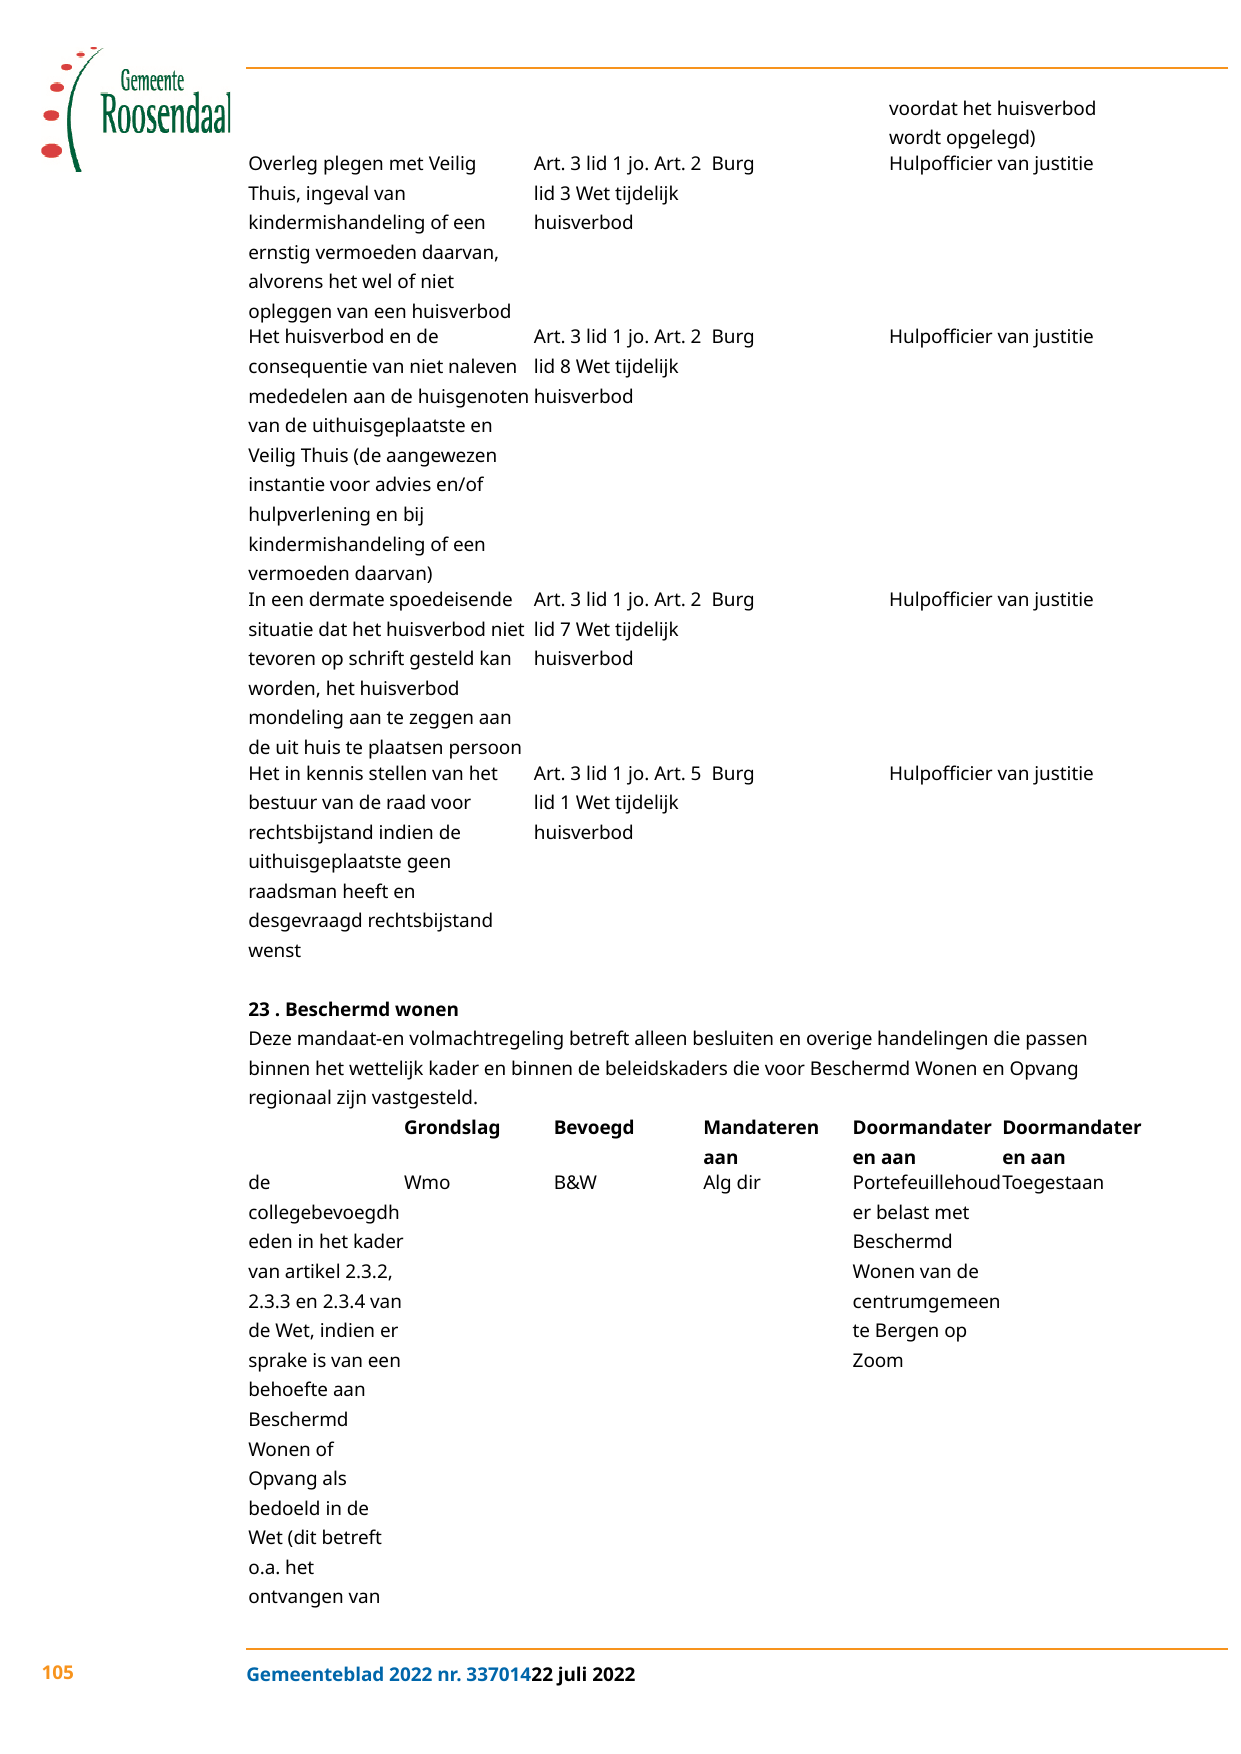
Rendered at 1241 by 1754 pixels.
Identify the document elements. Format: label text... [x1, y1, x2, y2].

table_cell [711, 95, 889, 150]
table_cell Het in kennis stellen van het bestuur van de raad voor rechtsbijstand indien de uithuisgeplaatste geen raadsman heeft en desgevraagd rechtsbijstand wenst [248, 760, 534, 963]
text 23 . Beschermd wonen [248, 996, 1152, 1022]
table_cell B&W [554, 1170, 703, 1609]
table_cell Burg [711, 324, 889, 586]
table_cell Portefeuillehouder belast met Beschermd Wonen van de centrumgemeente Bergen op Zoom [853, 1170, 1002, 1609]
table_header Grondslag [404, 1114, 553, 1169]
table_cell Art. 3 lid 1 jo. Art. 2 lid 7 Wet tijdelijk huisverbod [534, 586, 711, 760]
table_cell Het huisverbod en de consequentie van niet naleven mededelen aan de huisgenoten van de uithuisgeplaatste en Veilig Thuis (de aangewezen instantie voor advies en/of hulpverlening en bij kindermishandeling of een vermoeden daarvan) [248, 324, 534, 586]
table_header Bevoegd [554, 1114, 703, 1169]
table_cell Burg [711, 150, 889, 324]
table_cell Burg [711, 760, 889, 963]
table_cell [248, 95, 534, 150]
picture [41, 47, 231, 172]
table_cell voordat het huisverbod wordt opgelegd) [889, 95, 1152, 150]
table_cell de collegebevoegdheden in het kader van artikel 2.3.2, 2.3.3 en 2.3.4 van de Wet, indien er sprake is van een behoefte aan Beschermd Wonen of Opvang als bedoeld in de Wet (dit betreft o.a. het ontvangen van [248, 1170, 404, 1609]
table_cell Art. 3 lid 1 jo. Art. 2 lid 8 Wet tijdelijk huisverbod [534, 324, 711, 586]
table_header Doormandateren aan [853, 1114, 1002, 1169]
table_cell Burg [711, 586, 889, 760]
table_cell Hulpofficier van justitie [889, 324, 1152, 586]
table_header [248, 1114, 404, 1169]
table_cell Art. 3 lid 1 jo. Art. 2 lid 3 Wet tijdelijk huisverbod [534, 150, 711, 324]
table_header Mandateren aan [703, 1114, 852, 1169]
table_cell Hulpofficier van justitie [889, 760, 1152, 963]
table_header Doormandateren aan [1002, 1114, 1152, 1169]
table_cell Overleg plegen met Veilig Thuis, ingeval van kindermishandeling of een ernstig vermoeden daarvan, alvorens het wel of niet opleggen van een huisverbod [248, 150, 534, 324]
table_cell Hulpofficier van justitie [889, 150, 1152, 324]
table_cell Hulpofficier van justitie [889, 586, 1152, 760]
text Deze mandaat-en volmachtregeling betreft alleen besluiten en overige handelingen die passen binnen het wettelijk kader en binnen de beleidskaders die voor Beschermd Wonen en Opvang regionaal zijn vastgesteld. [248, 1025, 1152, 1110]
table_cell [534, 95, 711, 150]
table_cell Wmo [404, 1170, 553, 1609]
table_cell Alg dir [703, 1170, 852, 1609]
table_cell Art. 3 lid 1 jo. Art. 5 lid 1 Wet tijdelijk huisverbod [534, 760, 711, 963]
table_cell In een dermate spoedeisende situatie dat het huisverbod niet tevoren op schrift gesteld kan worden, het huisverbod mondeling aan te zeggen aan de uit huis te plaatsen persoon [248, 586, 534, 760]
table_cell Toegestaan [1002, 1170, 1152, 1609]
